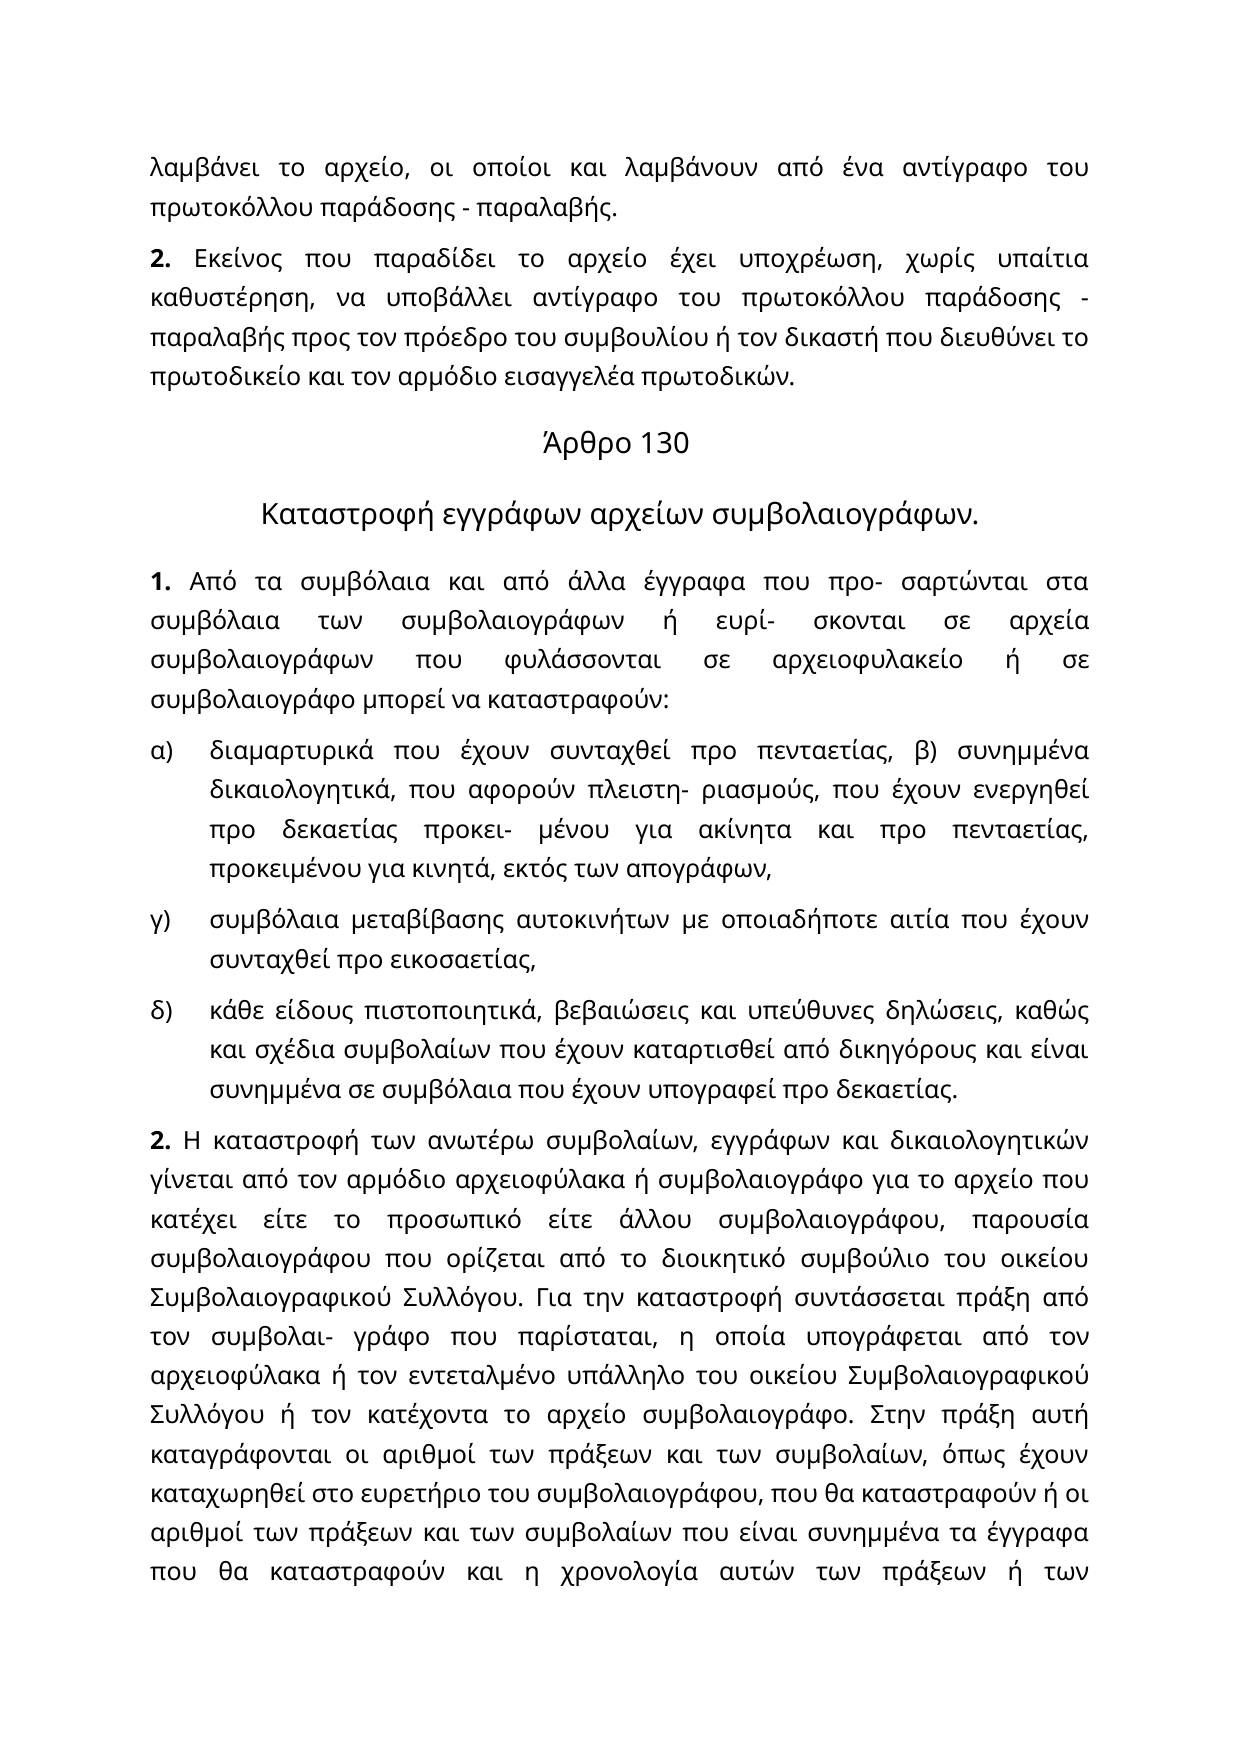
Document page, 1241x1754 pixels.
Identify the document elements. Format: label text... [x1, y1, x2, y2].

text 1. Από τα συμβόλαια και από άλλα έγγραφα που προ- σαρτώνται στα συμβόλαια των συμβολαιογράφων ή ευρί- σκονται σε αρχεία συμβολαιογράφων που φυλάσσονται σε αρχειοφυλακείο ή σε συμβολαιογράφο μπορεί να καταστραφούν: [150, 564, 1090, 715]
text λαμβάνει το αρχείο, οι οποίοι και λαμβάνουν από ένα αντίγραφο του πρωτοκόλλου παράδοσης - παραλαβής. [150, 150, 1090, 223]
subtitle Άρθρο 130 [150, 422, 1090, 462]
list γ) συμβόλαια μεταβίβασης αυτοκινήτων με οποιαδήποτε αιτία που έχουν συνταχθεί προ εικοσαετίας, [150, 902, 1090, 975]
text 2. Η καταστροφή των ανωτέρω συμβολαίων, εγγράφων και δικαιολογητικών γίνεται από τον αρμόδιο αρχειοφύλακα ή συμβολαιογράφο για το αρχείο που κατέχει είτε το προσωπικό είτε άλλου συμβολαιογράφου, παρουσία συμβολαιογράφου που ορίζεται από το διοικητικό συμβούλιο του οικείου Συμβολαιογραφικού Συλλόγου. Για την καταστροφή συντάσσεται πράξη από τον συμβολαι- γράφο που παρίσταται, η οποία υπογράφεται από τον αρχειοφύλακα ή τον εντεταλμένο υπάλληλο του οικείου Συμβολαιογραφικού Συλλόγου ή τον κατέχοντα το αρχείο συμβολαιογράφο. Στην πράξη αυτή καταγράφονται οι αριθμοί των πράξεων και των συμβολαίων, όπως έχουν καταχωρηθεί στο ευρετήριο του συμβολαιογράφου, που θα καταστραφούν ή οι αριθμοί των πράξεων και των συμβολαίων που είναι συνημμένα τα έγγραφα που θα καταστραφούν και η χρονολογία αυτών των πράξεων ή των [150, 1123, 1090, 1588]
list α) διαμαρτυρικά που έχουν συνταχθεί προ πενταετίας, β) συνημμένα δικαιολογητικά, που αφορούν πλειστη- ριασμούς, που έχουν ενεργηθεί προ δεκαετίας προκει- μένου για ακίνητα και προ πενταετίας, προκειμένου για κινητά, εκτός των απογράφων, [150, 733, 1090, 884]
list δ) κάθε είδους πιστοποιητικά, βεβαιώσεις και υπεύθυνες δηλώσεις, καθώς και σχέδια συμβολαίων που έχουν καταρτισθεί από δικηγόρους και είναι συνημμένα σε συμβόλαια που έχουν υπογραφεί προ δεκαετίας. [150, 993, 1090, 1105]
text 2. Εκείνος που παραδίδει το αρχείο έχει υποχρέωση, χωρίς υπαίτια καθυστέρηση, να υποβάλλει αντίγραφο του πρωτοκόλλου παράδοσης - παραλαβής προς τον πρόεδρο του συμβουλίου ή τον δικαστή που διευθύνει το πρωτοδικείο και τον αρμόδιο εισαγγελέα πρωτοδικών. [150, 241, 1090, 392]
subtitle Καταστροφή εγγράφων αρχείων συμβολαιογράφων. [150, 493, 1090, 533]
